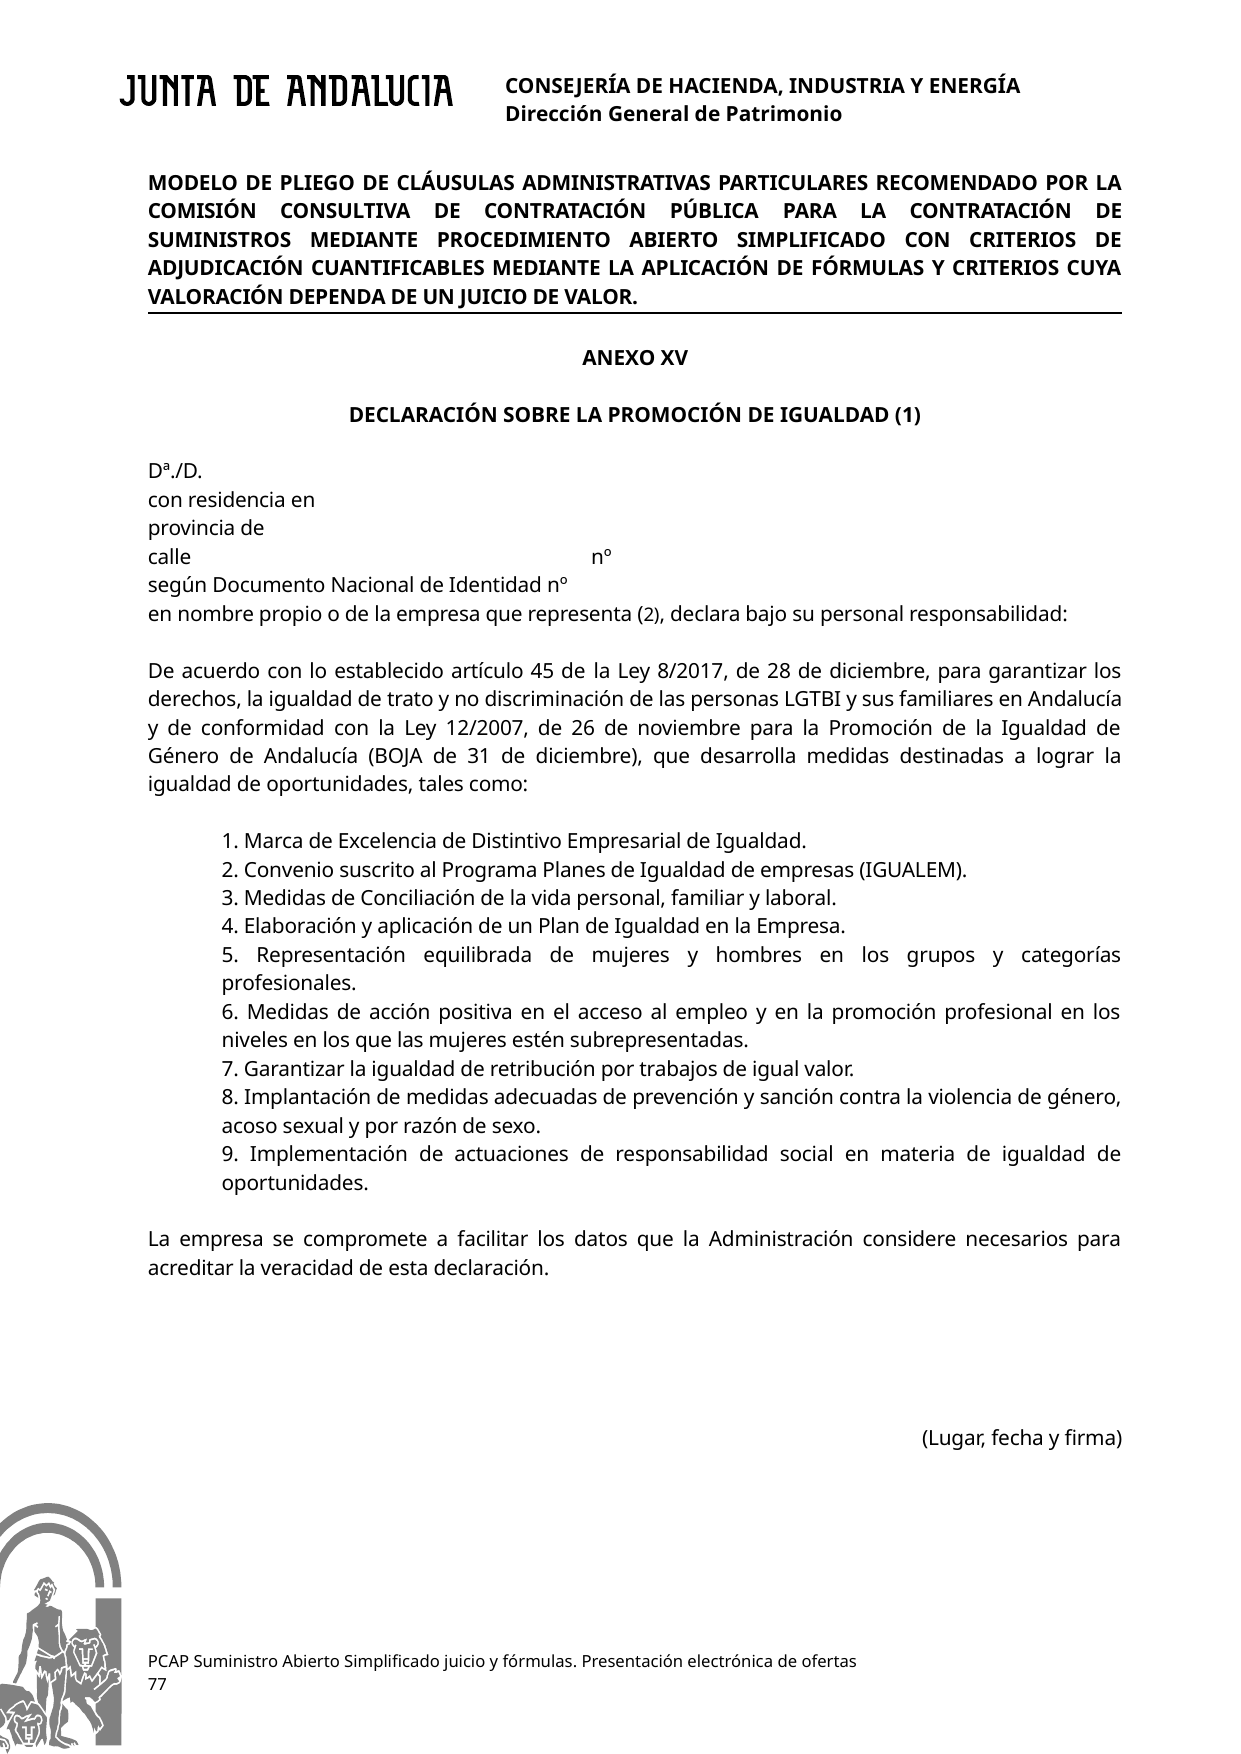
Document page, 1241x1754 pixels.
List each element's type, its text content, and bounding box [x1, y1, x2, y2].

text en nombre propio o de la empresa que representa (2), declara bajo su personal responsabilidad: [148, 599, 1196, 627]
text provincia de [148, 513, 1196, 542]
text Dª./D. [148, 457, 1196, 485]
text La empresa se compromete a facilitar los datos que la Administración considere necesarios para acreditar la veracidad de esta declaración. [148, 1224, 1122, 1281]
text 5. Representación equilibrada de mujeres y hombres en los grupos y categorías profesionales. [221, 940, 1122, 997]
text 4. Elaboración y aplicación de un Plan de Igualdad en la Empresa. [221, 912, 1122, 940]
text ANEXO XV [148, 343, 1122, 371]
text con residencia en [148, 485, 1196, 513]
text calle nº [148, 542, 1196, 570]
text 1. Marca de Excelencia de Distintivo Empresarial de Igualdad. [221, 826, 1122, 855]
text 2. Convenio suscrito al Programa Planes de Igualdad de empresas (IGUALEM). [221, 855, 1122, 883]
text 7. Garantizar la igualdad de retribución por trabajos de igual valor. [221, 1054, 1122, 1082]
text según Documento Nacional de Identidad nº [148, 570, 1196, 599]
text 6. Medidas de acción positiva en el acceso al empleo y en la promoción profesional en los niveles en los que las mujeres estén subrepresentadas. [221, 997, 1122, 1054]
text DECLARACIÓN SOBRE LA PROMOCIÓN DE IGUALDAD (1) [148, 400, 1122, 428]
text 9. Implementación de actuaciones de responsabilidad social en materia de igualdad de oportunidades. [221, 1139, 1122, 1196]
text (Lugar, fecha y firma) [148, 1423, 1122, 1452]
list MODELO DE PLIEGO DE CLÁUSULAS ADMINISTRATIVAS PARTICULARES RECOMENDADO POR LA COMISIÓN CONSULTIVA DE CONTRATACIÓN PÚBLICA PARA LA CONTRATACIÓN DE SUMINISTROS MEDIANTE PROCEDIMIENTO ABIERTO SIMPLIFICADO CON CRITERIOS DE ADJUDICACIÓN CUANTIFICABLES MEDIANTE LA APLICACIÓN DE FÓRMULAS Y CRITERIOS CUYA VALORACIÓN DEPENDA DE UN JUICIO DE VALOR. [148, 168, 1122, 312]
text 8. Implantación de medidas adecuadas de prevención y sanción contra la violencia de género, acoso sexual y por razón de sexo. [221, 1082, 1122, 1139]
text 3. Medidas de Conciliación de la vida personal, familiar y laboral. [221, 883, 1122, 912]
text De acuerdo con lo establecido artículo 45 de la Ley 8/2017, de 28 de diciembre, para garantizar los derechos, la igualdad de trato y no discriminación de las personas LGTBI y sus familiares en Andalucía y de conformidad con la Ley 12/2007, de 26 de noviembre para la Promoción de la Igualdad de Género de Andalucía (BOJA de 31 de diciembre), que desarrolla medidas destinadas a lograr la igualdad de oportunidades, tales como: [148, 656, 1122, 798]
